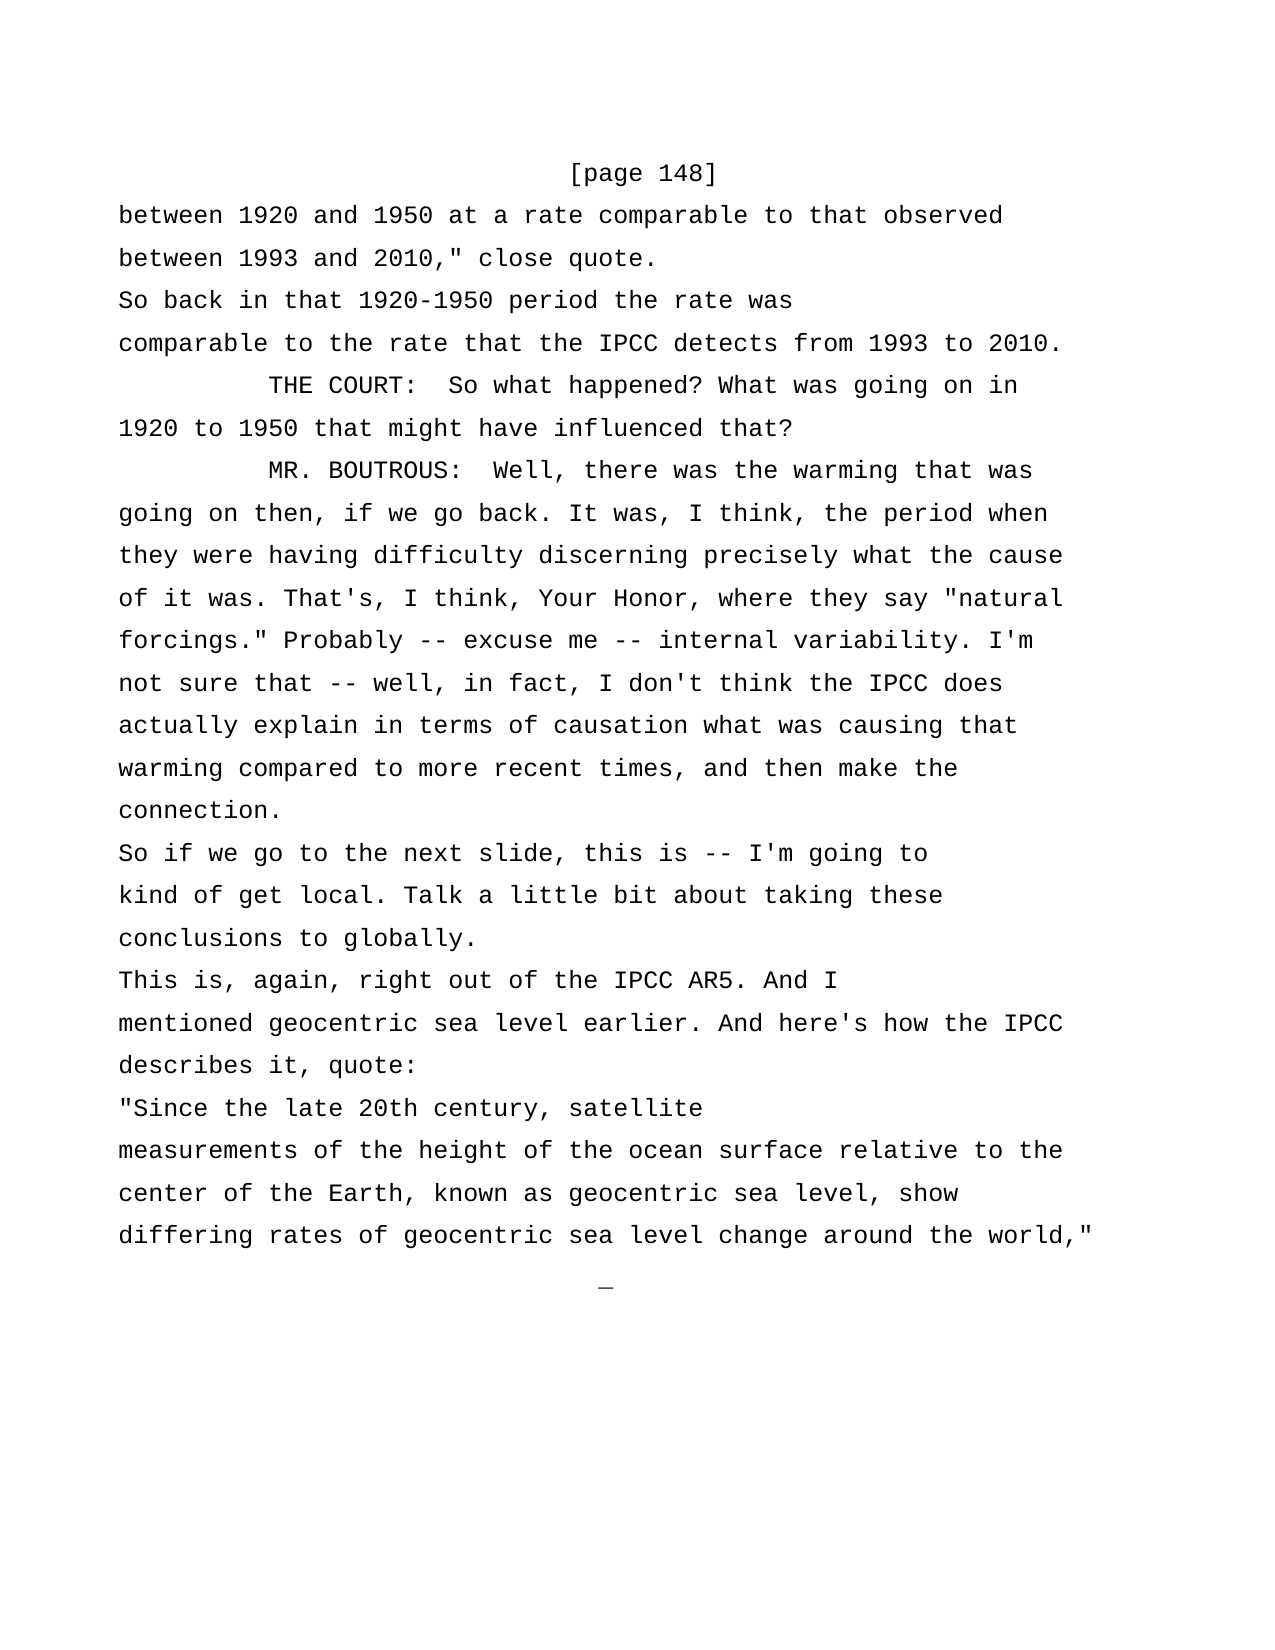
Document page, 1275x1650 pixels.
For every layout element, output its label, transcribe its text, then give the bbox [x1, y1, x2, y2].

text center of the Earth, known as geocentric sea level, show [118, 1181, 1157, 1209]
text describes it, quote: [118, 1053, 1157, 1081]
text between 1920 and 1950 at a rate comparable to that observed [118, 203, 1157, 231]
text connection. [118, 798, 1157, 826]
text THE COURT: So what happened? What was going on in [118, 373, 1157, 401]
text "Since the late 20th century, satellite [118, 1096, 1157, 1124]
text So if we go to the next slide, this is -- I'm going to [118, 841, 1157, 869]
text differing rates of geocentric sea level change around the world," [118, 1223, 1157, 1251]
text measurements of the height of the ocean surface relative to the [118, 1138, 1157, 1166]
text between 1993 and 2010," close quote. [118, 246, 1157, 274]
text they were having difficulty discerning precisely what the cause [118, 543, 1157, 571]
text [page 148] [118, 161, 1157, 189]
text of it was. That's, I think, Your Honor, where they say "natural [118, 586, 1157, 614]
text actually explain in terms of causation what was causing that [118, 713, 1157, 741]
text conclusions to globally. [118, 926, 1157, 954]
text So back in that 1920-1950 period the rate was [118, 288, 1157, 316]
text MR. BOUTROUS: Well, there was the warming that was [118, 458, 1157, 486]
text not sure that -- well, in fact, I don't think the IPCC does [118, 671, 1157, 699]
text warming compared to more recent times, and then make the [118, 756, 1157, 784]
text kind of get local. Talk a little bit about taking these [118, 883, 1157, 911]
text forcings." Probably -- excuse me -- internal variability. I'm [118, 628, 1157, 656]
text going on then, if we go back. It was, I think, the period when [118, 501, 1157, 529]
text mentioned geocentric sea level earlier. And here's how the IPCC [118, 1011, 1157, 1039]
text This is, again, right out of the IPCC AR5. And I [118, 968, 1157, 996]
text comparable to the rate that the IPCC detects from 1993 to 2010. [118, 331, 1157, 359]
text 1920 to 1950 that might have influenced that? [118, 416, 1157, 444]
text _ [118, 1266, 1157, 1294]
